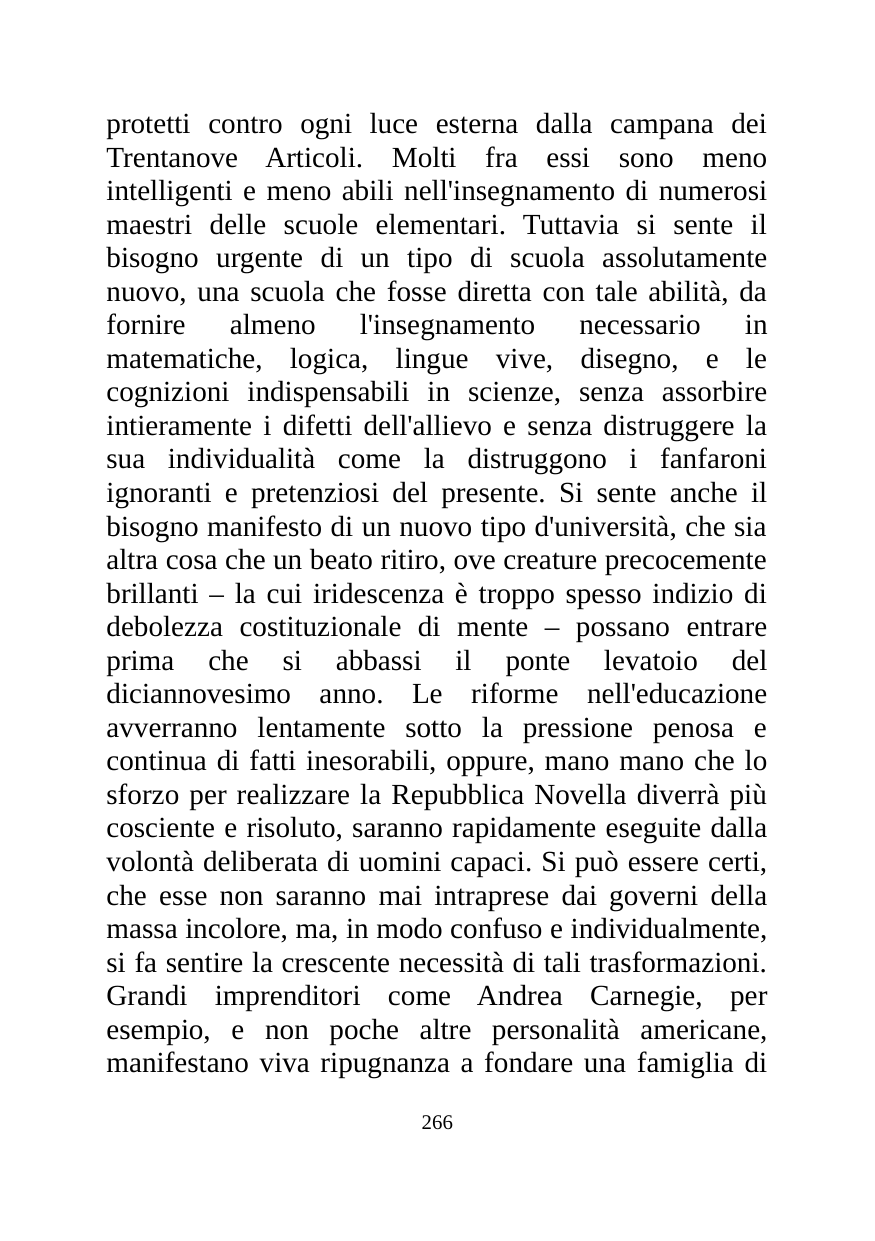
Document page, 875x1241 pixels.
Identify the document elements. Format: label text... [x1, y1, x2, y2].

text protetti contro ogni luce esterna dalla campana dei Trentanove Articoli. Molti fra essi sono meno intelligenti e meno abili nell'insegnamento di numerosi maestri delle scuole elementari. Tuttavia si sente il bisogno urgente di un tipo di scuola assolutamente nuovo, una scuola che fosse diretta con tale abilità, da fornire almeno l'insegnamento necessario in matematiche, logica, lingue vive, disegno, e le cognizioni indispensabili in scienze, senza assorbire intieramente i difetti dell'allievo e senza distruggere la sua individualità come la distruggono i fanfaroni ignoranti e pretenziosi del presente. Si sente anche il bisogno manifesto di un nuovo tipo d'università, che sia altra cosa che un beato ritiro, ove creature precocemente brillanti – la cui iridescenza è troppo spesso indizio di debolezza costituzionale di mente – possano entrare prima che si abbassi il ponte levatoio del diciannovesimo anno. Le riforme nell'educazione avverranno lentamente sotto la pressione penosa e continua di fatti inesorabili, oppure, mano mano che lo sforzo per realizzare la Repubblica Novella diverrà più cosciente e risoluto, saranno rapidamente eseguite dalla volontà deliberata di uomini capaci. Si può essere certi, che esse non saranno mai intraprese dai governi della massa incolore, ma, in modo confuso e individualmente, si fa sentire la crescente necessità di tali trasformazioni. Grandi imprenditori come Andrea Carnegie, per esempio, e non poche altre personalità americane, manifestano viva ripugnanza a fondare una famiglia di [106, 106, 768, 1079]
